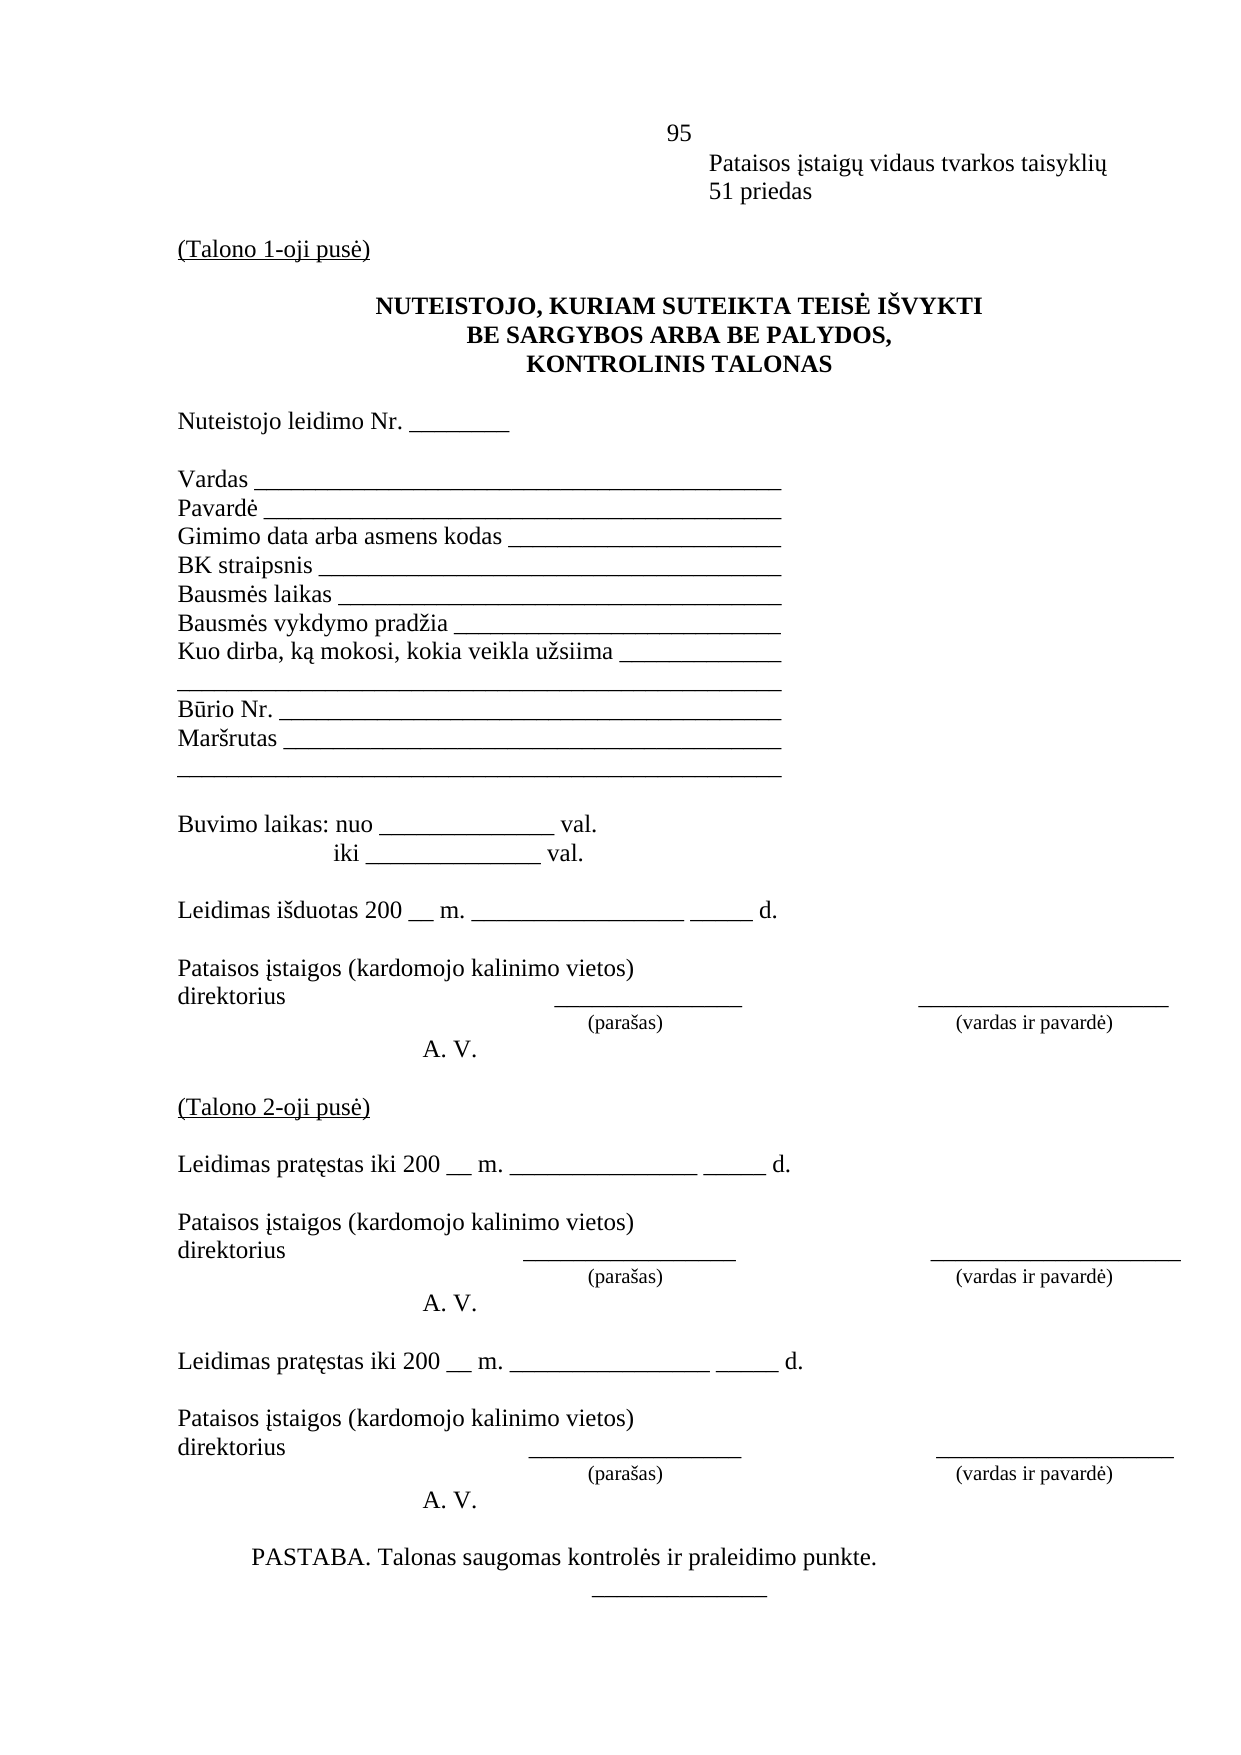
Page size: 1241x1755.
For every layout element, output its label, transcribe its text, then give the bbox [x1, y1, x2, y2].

text (parašas) (vardas ir pavardė) [177, 1264, 1181, 1288]
text Maršrutas [177, 723, 1181, 751]
text BE SARGYBOS ARBA BE PALYDOS, [177, 320, 1181, 349]
text A. V. [177, 1034, 1181, 1063]
text A. V. [177, 1485, 1181, 1513]
text (parašas) (vardas ir pavardė) [177, 1461, 1181, 1485]
text direktorius _________________ ____________________ [177, 1235, 1181, 1264]
text A. V. [177, 1288, 1181, 1317]
text Pavardė [177, 493, 1181, 521]
text KONTROLINIS TALONAS [177, 349, 1181, 378]
text iki ______________ val. [177, 838, 1181, 866]
text Gimimo data arba asmens kodas [177, 521, 1181, 550]
text (Talono 1-oji pusė) [177, 234, 1181, 263]
text ______________ [177, 1571, 1181, 1600]
text Buvimo laikas: nuo ______________ val. [177, 809, 1181, 838]
text Bausmės laikas [177, 579, 1181, 608]
text (parašas) (vardas ir pavardė) [177, 1010, 1181, 1034]
text (Talono 2-oji pusė) [177, 1092, 1181, 1120]
text PASTABA. Talonas saugomas kontrolės ir praleidimo punkte. [177, 1542, 1181, 1571]
text 51 priedas [177, 176, 1181, 205]
text Leidimas pratęstas iki 200 __ m. _______________ _____ d. [177, 1149, 1181, 1178]
text Pataisos įstaigos (kardomojo kalinimo vietos) [177, 1207, 1181, 1235]
text BK straipsnis [177, 550, 1181, 579]
text Bausmės vykdymo pradžia [177, 608, 1181, 636]
text Pataisos įstaigos (kardomojo kalinimo vietos) [177, 1403, 1181, 1432]
text Pataisos įstaigos (kardomojo kalinimo vietos) [177, 953, 1181, 981]
text direktorius _________________ ___________________ [177, 1432, 1181, 1461]
text Kuo dirba, ką mokosi, kokia veikla užsiima [177, 636, 1181, 665]
text Būrio Nr. [177, 694, 1181, 723]
text Pataisos įstaigų vidaus tvarkos taisyklių [709, 148, 1181, 176]
text NUTEISTOJO, KURIAM SUTEIKTA TEISĖ IŠVYKTI [177, 291, 1181, 320]
text direktorius _______________ ____________________ [177, 981, 1181, 1010]
text Leidimas pratęstas iki 200 __ m. ________________ _____ d. [177, 1346, 1181, 1374]
text Vardas [177, 464, 1181, 493]
text Nuteistojo leidimo Nr. ________ [177, 406, 1181, 435]
text Leidimas išduotas 200 __ m. _________________ _____ d. [177, 895, 1181, 924]
